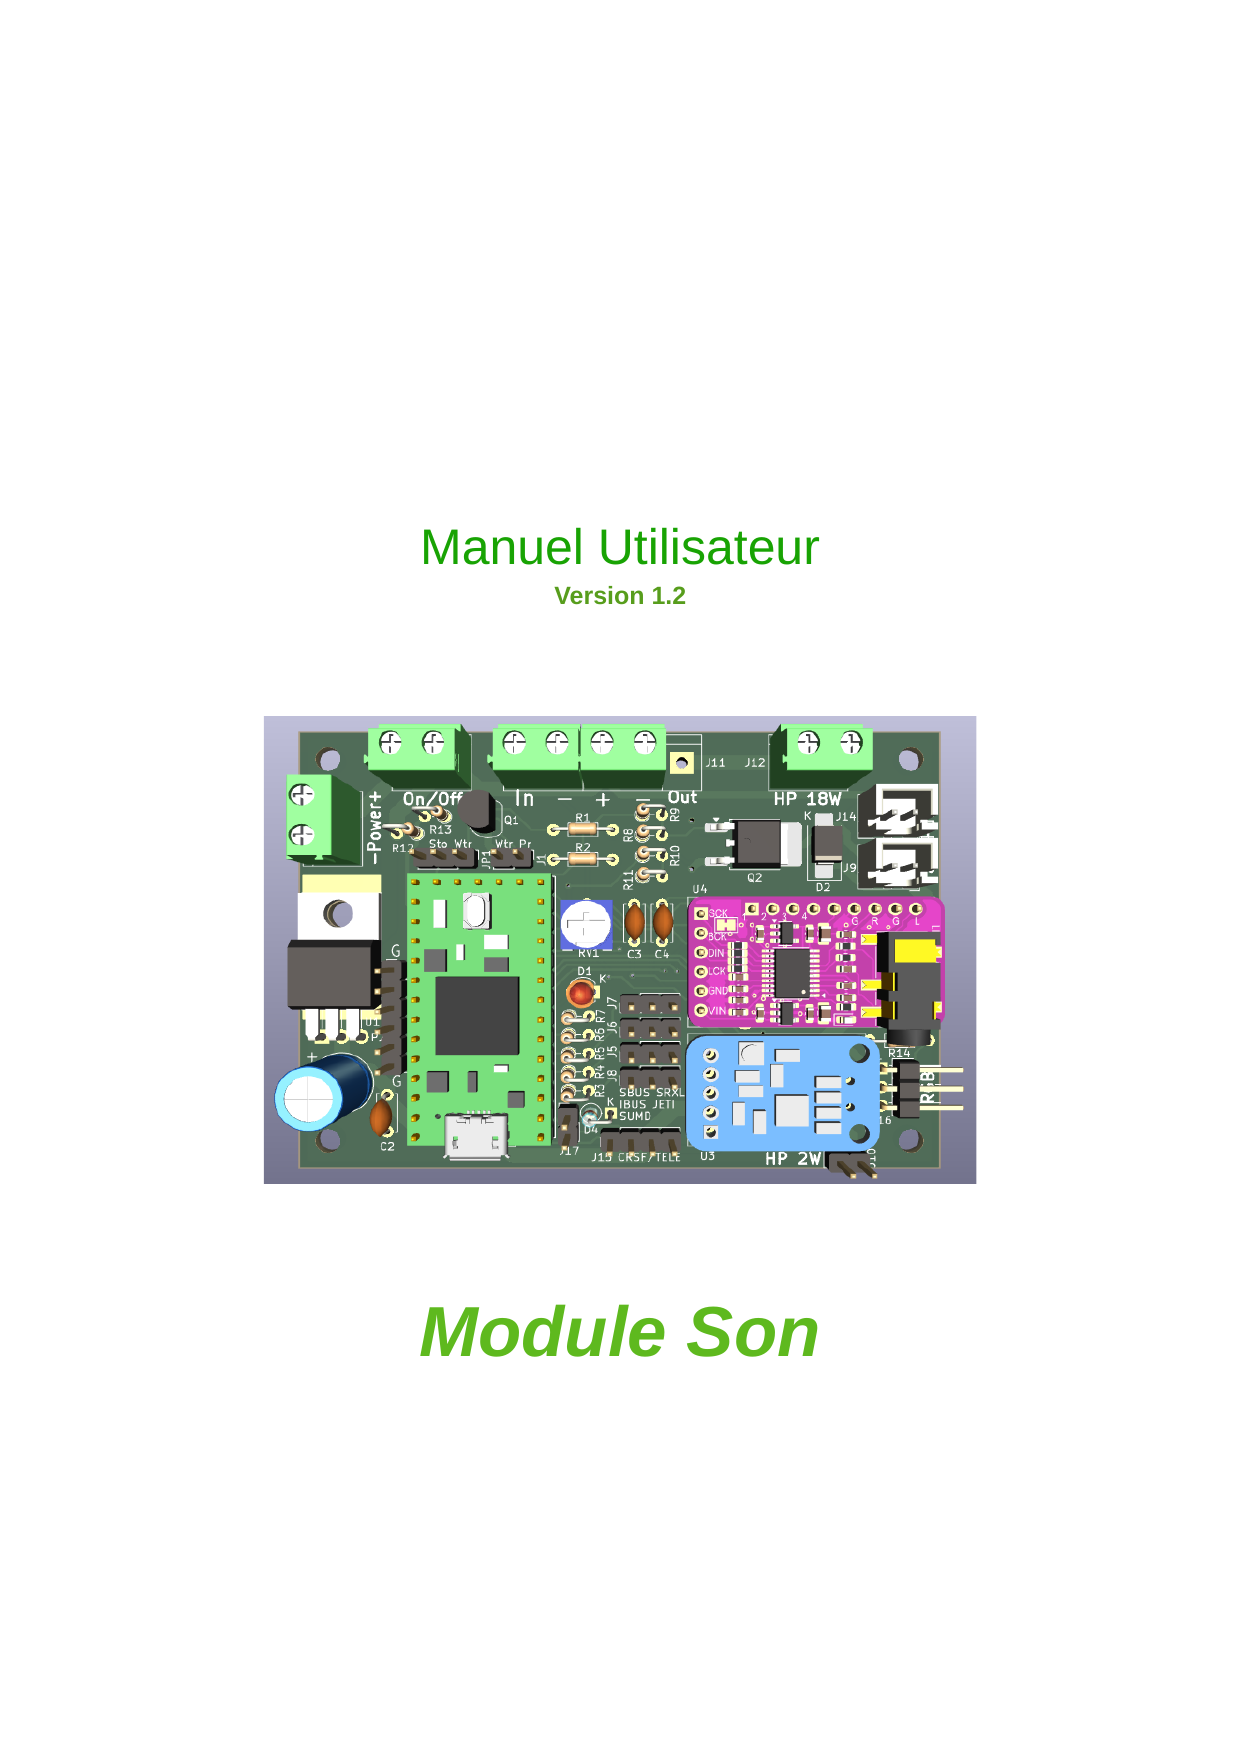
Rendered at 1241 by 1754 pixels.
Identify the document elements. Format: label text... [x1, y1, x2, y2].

text Module Son [118, 1290, 1122, 1372]
text Manuel Utilisateur [118, 518, 1122, 575]
picture [263, 716, 977, 1184]
text Version 1.2 [118, 581, 1122, 610]
